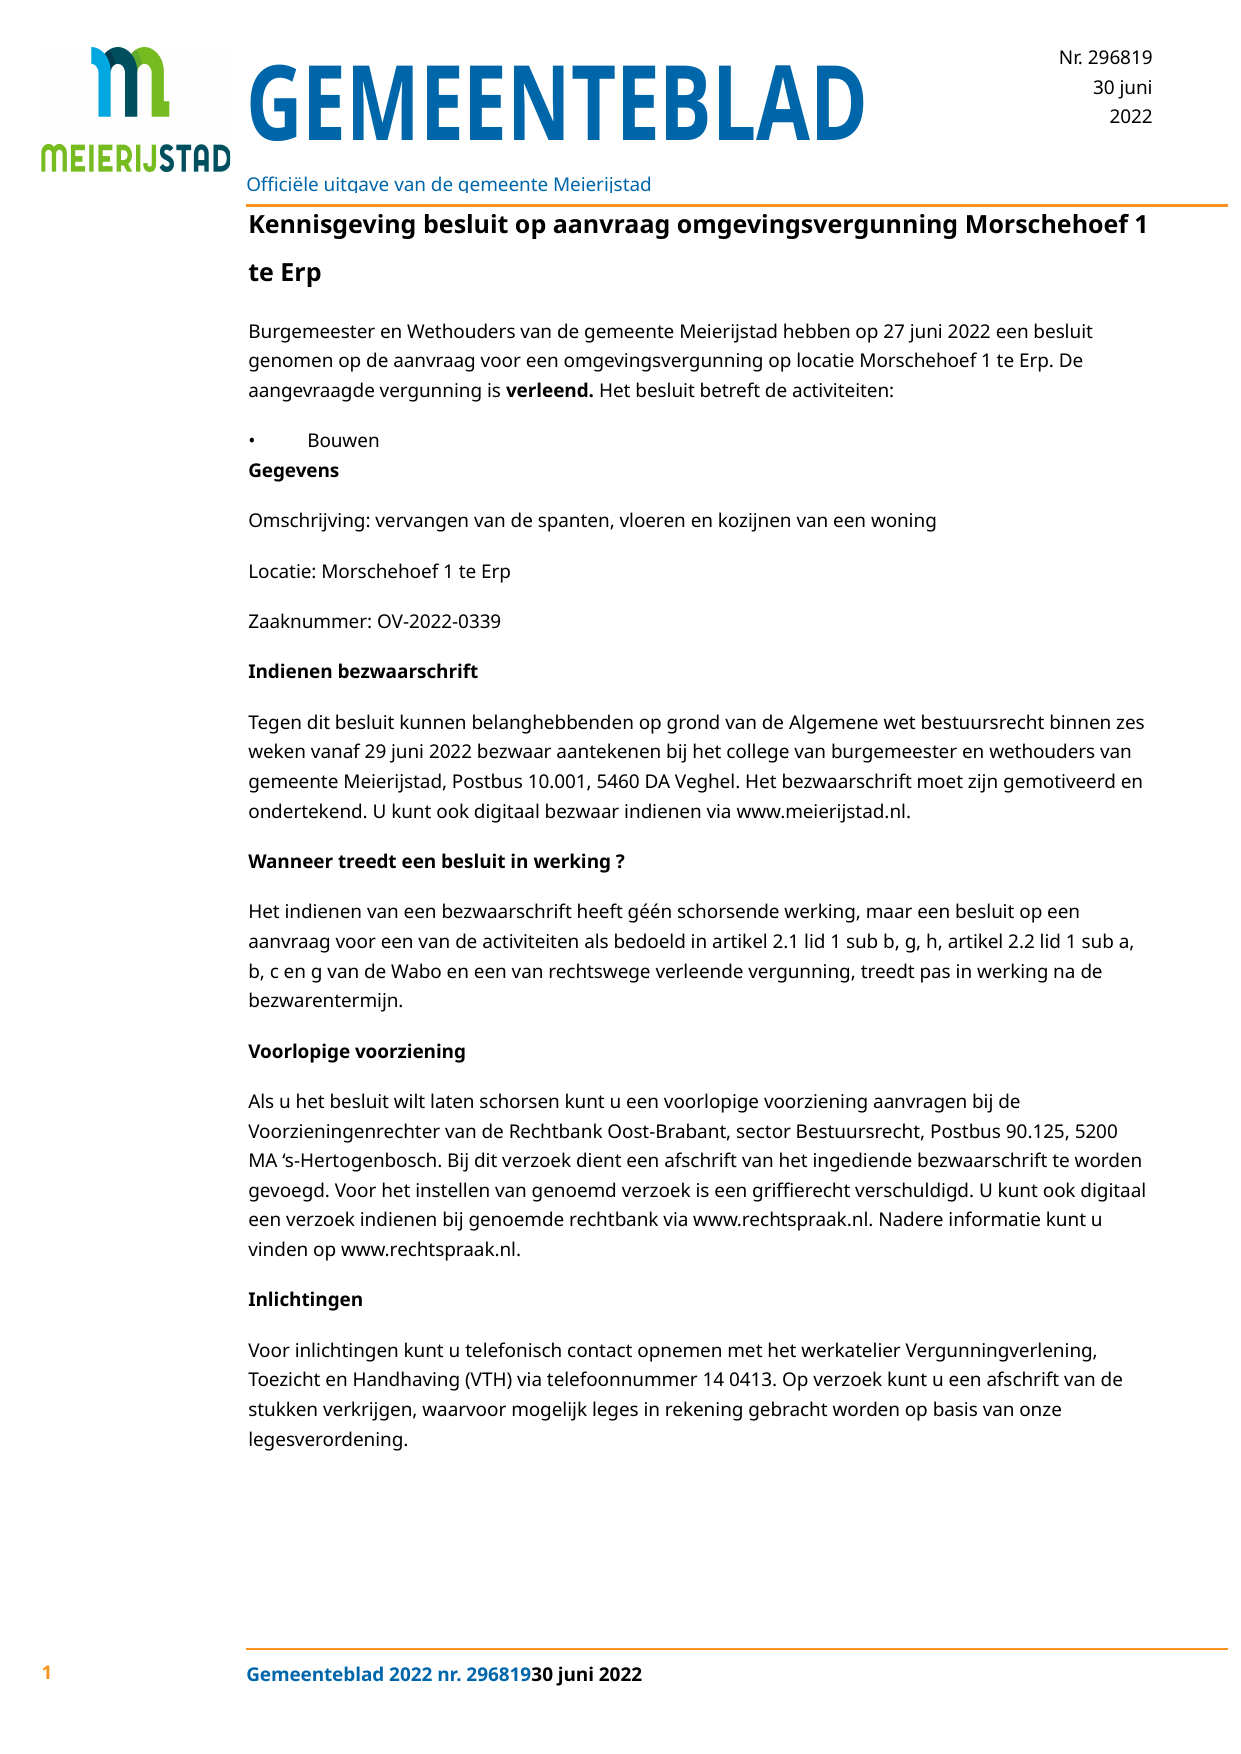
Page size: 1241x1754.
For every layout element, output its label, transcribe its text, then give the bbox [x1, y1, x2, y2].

text Voorlopige voorziening [248, 1038, 1152, 1064]
text Zaaknummer: OV-2022-0339 [248, 608, 1152, 634]
picture [41, 47, 231, 172]
text Indienen bezwaarschrift [248, 659, 1152, 684]
text Inlichtingen [248, 1287, 1152, 1312]
text Kennisgeving besluit op aanvraag omgevingsvergunning Morschehoef 1 te Erp [248, 207, 1152, 288]
text Voor inlichtingen kunt u telefonisch contact opnemen met het werkatelier Vergunningverlening, Toezicht en Handhaving (VTH) via telefoonnummer 14 0413. Op verzoek kunt u een afschrift van de stukken verkrijgen, waarvoor mogelijk leges in rekening gebracht worden op basis van onze legesverordening. [248, 1337, 1152, 1452]
text Wanneer treedt een besluit in werking ? [248, 848, 1152, 874]
text Burgemeester en Wethouders van de gemeente Meierijstad hebben op 27 juni 2022 een besluit genomen op de aanvraag voor een omgevingsvergunning op locatie Morschehoef 1 te Erp. De aangevraagde vergunning is verleend. Het besluit betreft de activiteiten: [248, 318, 1152, 403]
text Gegevens [248, 457, 1152, 483]
list Bouwen [248, 427, 1152, 453]
text Als u het besluit wilt laten schorsen kunt u een voorlopige voorziening aanvragen bij de Voorzieningenrechter van de Rechtbank Oost-Brabant, sector Bestuursrecht, Postbus 90.125, 5200 MA ‘s-Hertogenbosch. Bij dit verzoek dient een afschrift van het ingediende bezwaarschrift te worden gevoegd. Voor het instellen van genoemd verzoek is een griffierecht verschuldigd. U kunt ook digitaal een verzoek indienen bij genoemde rechtbank via www.rechtspraak.nl. Nadere informatie kunt u vinden op www.rechtspraak.nl. [248, 1088, 1152, 1262]
text Het indienen van een bezwaarschrift heeft géén schorsende werking, maar een besluit op een aanvraag voor een van de activiteiten als bedoeld in artikel 2.1 lid 1 sub b, g, h, artikel 2.2 lid 1 sub a, b, c en g van de Wabo en een van rechtswege verleende vergunning, treedt pas in werking na de bezwarentermijn. [248, 899, 1152, 1013]
text Omschrijving: vervangen van de spanten, vloeren en kozijnen van een woning [248, 507, 1152, 533]
text Locatie: Morschehoef 1 te Erp [248, 558, 1152, 584]
text Tegen dit besluit kunnen belanghebbenden op grond van de Algemene wet bestuursrecht binnen zes weken vanaf 29 juni 2022 bezwaar aantekenen bij het college van burgemeester en wethouders van gemeente Meierijstad, Postbus 10.001, 5460 DA Veghel. Het bezwaarschrift moet zijn gemotiveerd en ondertekend. U kunt ook digitaal bezwaar indienen via www.meierijstad.nl. [248, 709, 1152, 824]
